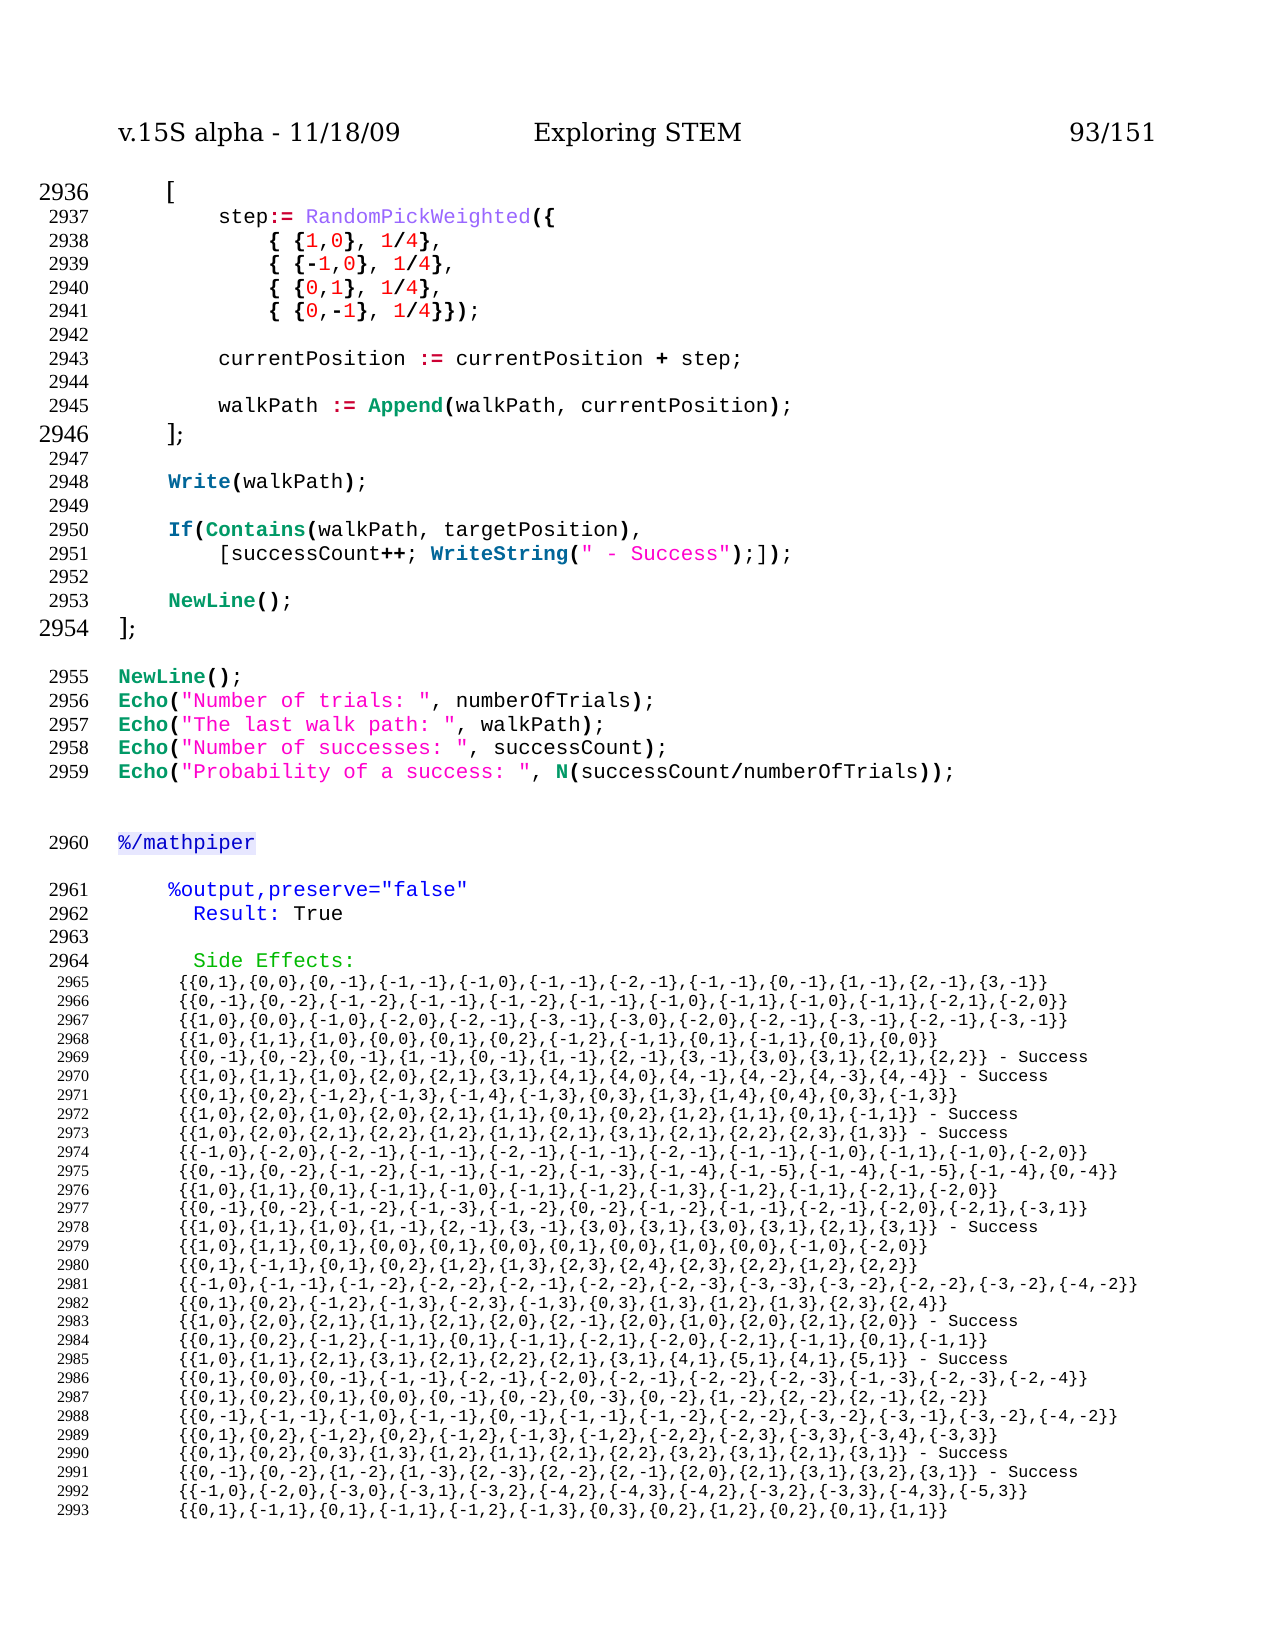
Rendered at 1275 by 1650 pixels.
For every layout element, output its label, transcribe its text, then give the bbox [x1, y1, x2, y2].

text {{0,-1},{0,-2},{1,-2},{1,-3},{2,-3},{2,-2},{2,-1},{2,0},{2,1},{3,1},{3,2},{3,1}} - Success [118, 1464, 1157, 1483]
text {{0,-1},{0,-2},{0,-1},{1,-1},{0,-1},{1,-1},{2,-1},{3,-1},{3,0},{3,1},{2,1},{2,2}} - Success [118, 1049, 1157, 1068]
text ]; [118, 613, 1157, 643]
text {{-1,0},{-2,0},{-3,0},{-3,1},{-3,2},{-4,2},{-4,3},{-4,2},{-3,2},{-3,3},{-4,3},{-5,3}} [118, 1483, 1157, 1502]
text { {0,1}, 1/4}, [118, 277, 1157, 301]
text Echo("Number of trials: ", numberOfTrials); [118, 690, 1157, 713]
text {{0,-1},{-1,-1},{-1,0},{-1,-1},{0,-1},{-1,-1},{-1,-2},{-2,-2},{-3,-2},{-3,-1},{-3,-2},{-4,-2}} [118, 1407, 1157, 1426]
text {{1,0},{1,1},{1,0},{0,0},{0,1},{0,2},{-1,2},{-1,1},{0,1},{-1,1},{0,1},{0,0}} [118, 1030, 1157, 1049]
text NewLine(); [118, 590, 1157, 613]
text [ [118, 177, 1157, 206]
text Echo("The last walk path: ", walkPath); [118, 713, 1157, 737]
text Echo("Probability of a success: ", N(successCount/numberOfTrials)); [118, 761, 1157, 784]
text {{1,0},{2,0},{2,1},{2,2},{1,2},{1,1},{2,1},{3,1},{2,1},{2,2},{2,3},{1,3}} - Success [118, 1124, 1157, 1143]
text {{1,0},{1,1},{2,1},{3,1},{2,1},{2,2},{2,1},{3,1},{4,1},{5,1},{4,1},{5,1}} - Success [118, 1351, 1157, 1369]
text {{0,1},{0,2},{-1,2},{0,2},{-1,2},{-1,3},{-1,2},{-2,2},{-2,3},{-3,3},{-3,4},{-3,3}} [118, 1426, 1157, 1445]
text {{0,1},{0,2},{-1,2},{-1,1},{0,1},{-1,1},{-2,1},{-2,0},{-2,1},{-1,1},{0,1},{-1,1}} [118, 1332, 1157, 1351]
text ]; [118, 419, 1157, 448]
text {{1,0},{2,0},{2,1},{1,1},{2,1},{2,0},{2,-1},{2,0},{1,0},{2,0},{2,1},{2,0}} - Success [118, 1313, 1157, 1332]
text {{0,1},{-1,1},{0,1},{-1,1},{-1,2},{-1,3},{0,3},{0,2},{1,2},{0,2},{0,1},{1,1}} [118, 1502, 1157, 1520]
text {{0,-1},{0,-2},{-1,-2},{-1,-1},{-1,-2},{-1,-1},{-1,0},{-1,1},{-1,0},{-1,1},{-2,1},{-2,0}} [118, 992, 1157, 1011]
text currentPosition := currentPosition + step; [118, 348, 1157, 371]
text {{1,0},{1,1},{1,0},{1,-1},{2,-1},{3,-1},{3,0},{3,1},{3,0},{3,1},{2,1},{3,1}} - Success [118, 1219, 1157, 1238]
text Write(walkPath); [118, 472, 1157, 495]
text If(Contains(walkPath, targetPosition), [118, 519, 1157, 542]
text {{-1,0},{-2,0},{-2,-1},{-1,-1},{-2,-1},{-1,-1},{-2,-1},{-1,-1},{-1,0},{-1,1},{-1,0},{-2,0}} [118, 1143, 1157, 1162]
text NewLine(); [118, 666, 1157, 690]
text {{0,1},{0,2},{0,1},{0,0},{0,-1},{0,-2},{0,-3},{0,-2},{1,-2},{2,-2},{2,-1},{2,-2}} [118, 1388, 1157, 1407]
text {{1,0},{2,0},{1,0},{2,0},{2,1},{1,1},{0,1},{0,2},{1,2},{1,1},{0,1},{-1,1}} - Success [118, 1106, 1157, 1124]
text walkPath := Append(walkPath, currentPosition); [118, 395, 1157, 419]
text {{0,1},{0,2},{-1,2},{-1,3},{-1,4},{-1,3},{0,3},{1,3},{1,4},{0,4},{0,3},{-1,3}} [118, 1087, 1157, 1106]
text Result: True [118, 903, 1157, 926]
text {{0,-1},{0,-2},{-1,-2},{-1,-1},{-1,-2},{-1,-3},{-1,-4},{-1,-5},{-1,-4},{-1,-5},{-1,-4},{0,-4}} [118, 1162, 1157, 1181]
text Side Effects: [118, 950, 1157, 974]
text [successCount++; WriteString(" - Success");]); [118, 542, 1157, 566]
text {{1,0},{1,1},{0,1},{-1,1},{-1,0},{-1,1},{-1,2},{-1,3},{-1,2},{-1,1},{-2,1},{-2,0}} [118, 1181, 1157, 1200]
text {{0,1},{0,0},{0,-1},{-1,-1},{-2,-1},{-2,0},{-2,-1},{-2,-2},{-2,-3},{-1,-3},{-2,-3},{-2,-4}} [118, 1369, 1157, 1388]
text { {-1,0}, 1/4}, [118, 253, 1157, 277]
text {{1,0},{0,0},{-1,0},{-2,0},{-2,-1},{-3,-1},{-3,0},{-2,0},{-2,-1},{-3,-1},{-2,-1},{-3,-1}} [118, 1011, 1157, 1030]
text {{0,1},{0,0},{0,-1},{-1,-1},{-1,0},{-1,-1},{-2,-1},{-1,-1},{0,-1},{1,-1},{2,-1},{3,-1}} [118, 974, 1157, 992]
text Echo("Number of successes: ", successCount); [118, 737, 1157, 761]
text {{1,0},{1,1},{1,0},{2,0},{2,1},{3,1},{4,1},{4,0},{4,-1},{4,-2},{4,-3},{4,-4}} - Success [118, 1068, 1157, 1087]
text { {0,-1}, 1/4}}); [118, 301, 1157, 324]
text { {1,0}, 1/4}, [118, 229, 1157, 253]
text {{0,1},{0,2},{0,3},{1,3},{1,2},{1,1},{2,1},{2,2},{3,2},{3,1},{2,1},{3,1}} - Success [118, 1445, 1157, 1464]
text step:= RandomPickWeighted({ [118, 206, 1157, 229]
text {{-1,0},{-1,-1},{-1,-2},{-2,-2},{-2,-1},{-2,-2},{-2,-3},{-3,-3},{-3,-2},{-2,-2},{-3,-2},{-4,-2}} [118, 1275, 1157, 1294]
text {{0,1},{0,2},{-1,2},{-1,3},{-2,3},{-1,3},{0,3},{1,3},{1,2},{1,3},{2,3},{2,4}} [118, 1294, 1157, 1313]
text %/mathpiper [118, 832, 1157, 855]
text {{0,1},{-1,1},{0,1},{0,2},{1,2},{1,3},{2,3},{2,4},{2,3},{2,2},{1,2},{2,2}} [118, 1256, 1157, 1275]
text %output,preserve="false" [118, 879, 1157, 903]
text {{0,-1},{0,-2},{-1,-2},{-1,-3},{-1,-2},{0,-2},{-1,-2},{-1,-1},{-2,-1},{-2,0},{-2,1},{-3,1}} [118, 1200, 1157, 1219]
text {{1,0},{1,1},{0,1},{0,0},{0,1},{0,0},{0,1},{0,0},{1,0},{0,0},{-1,0},{-2,0}} [118, 1238, 1157, 1256]
